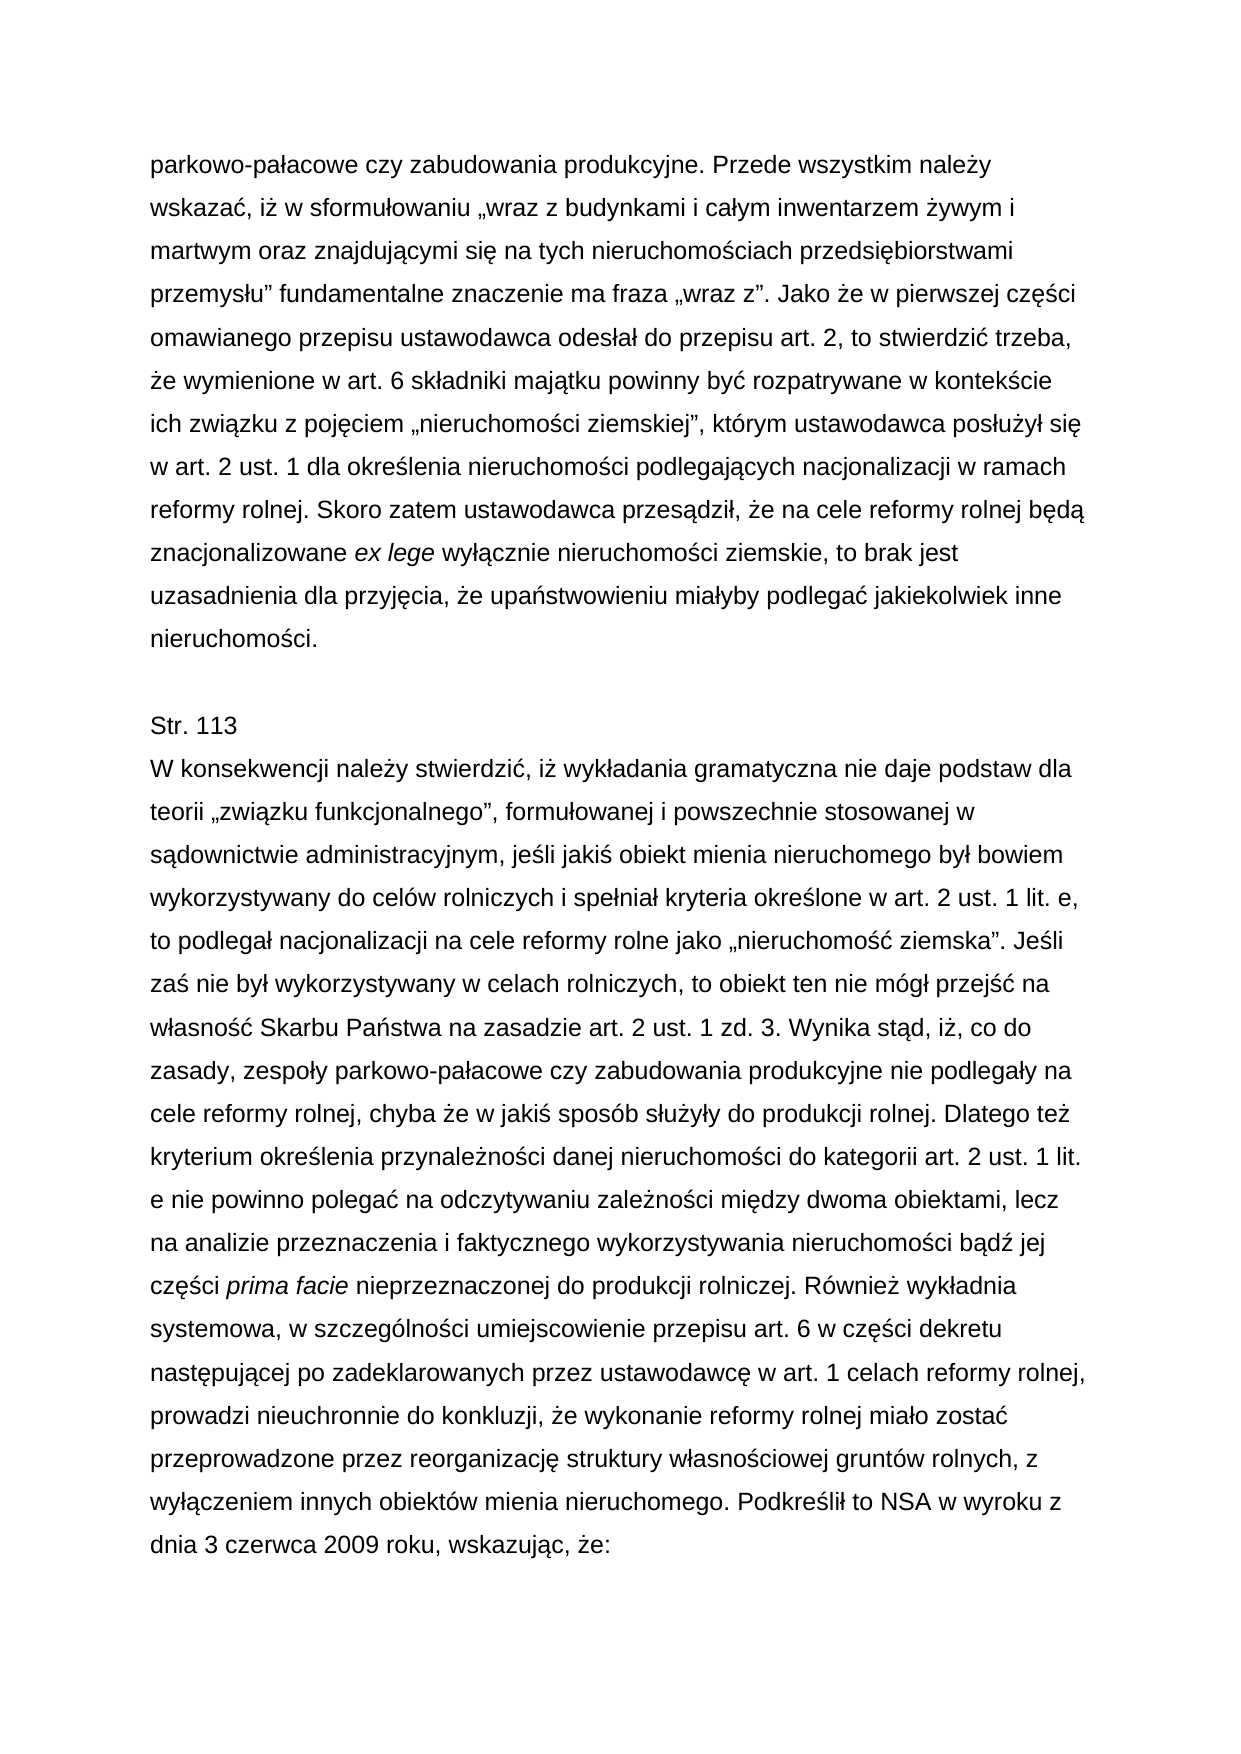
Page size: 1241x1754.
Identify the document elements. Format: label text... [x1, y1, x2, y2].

text Str. 113 [150, 711, 1090, 739]
text parkowo-pałacowe czy zabudowania produkcyjne. Przede wszystkim należy wskazać, iż w sformułowaniu „wraz z budynkami i całym inwentarzem żywym i martwym oraz znajdującymi się na tych nieruchomościach przedsiębiorstwami przemysłu” fundamentalne znaczenie ma fraza „wraz z”. Jako że w pierwszej części omawianego przepisu ustawodawca odesłał do przepisu art. 2, to stwierdzić trzeba, że wymienione w art. 6 składniki majątku powinny być rozpatrywane w kontekście ich związku z pojęciem „nieruchomości ziemskiej”, którym ustawodawca posłużył się w art. 2 ust. 1 dla określenia nieruchomości podlegających nacjonalizacji w ramach reformy rolnej. Skoro zatem ustawodawca przesądził, że na cele reformy rolnej będą znacjonalizowane ex lege wyłącznie nieruchomości ziemskie, to brak jest uzasadnienia dla przyjęcia, że upaństwowieniu miałyby podlegać jakiekolwiek inne nieruchomości. [150, 150, 1090, 653]
text W konsekwencji należy stwierdzić, iż wykładania gramatyczna nie daje podstaw dla teorii „związku funkcjonalnego”, formułowanej i powszechnie stosowanej w sądownictwie administracyjnym, jeśli jakiś obiekt mienia nieruchomego był bowiem wykorzystywany do celów rolniczych i spełniał kryteria określone w art. 2 ust. 1 lit. e, to podlegał nacjonalizacji na cele reformy rolne jako „nieruchomość ziemska”. Jeśli zaś nie był wykorzystywany w celach rolniczych, to obiekt ten nie mógł przejść na własność Skarbu Państwa na zasadzie art. 2 ust. 1 zd. 3. Wynika stąd, iż, co do zasady, zespoły parkowo-pałacowe czy zabudowania produkcyjne nie podlegały na cele reformy rolnej, chyba że w jakiś sposób służyły do produkcji rolnej. Dlatego też kryterium określenia przynależności danej nieruchomości do kategorii art. 2 ust. 1 lit. e nie powinno polegać na odczytywaniu zależności między dwoma obiektami, lecz na analizie przeznaczenia i faktycznego wykorzystywania nieruchomości bądź jej części prima facie nieprzeznaczonej do produkcji rolniczej. Również wykładnia systemowa, w szczególności umiejscowienie przepisu art. 6 w części dekretu następującej po zadeklarowanych przez ustawodawcę w art. 1 celach reformy rolnej, prowadzi nieuchronnie do konkluzji, że wykonanie reformy rolnej miało zostać przeprowadzone przez reorganizację struktury własnościowej gruntów rolnych, z wyłączeniem innych obiektów mienia nieruchomego. Podkreślił to NSA w wyroku z dnia 3 czerwca 2009 roku, wskazując, że: [150, 754, 1090, 1559]
